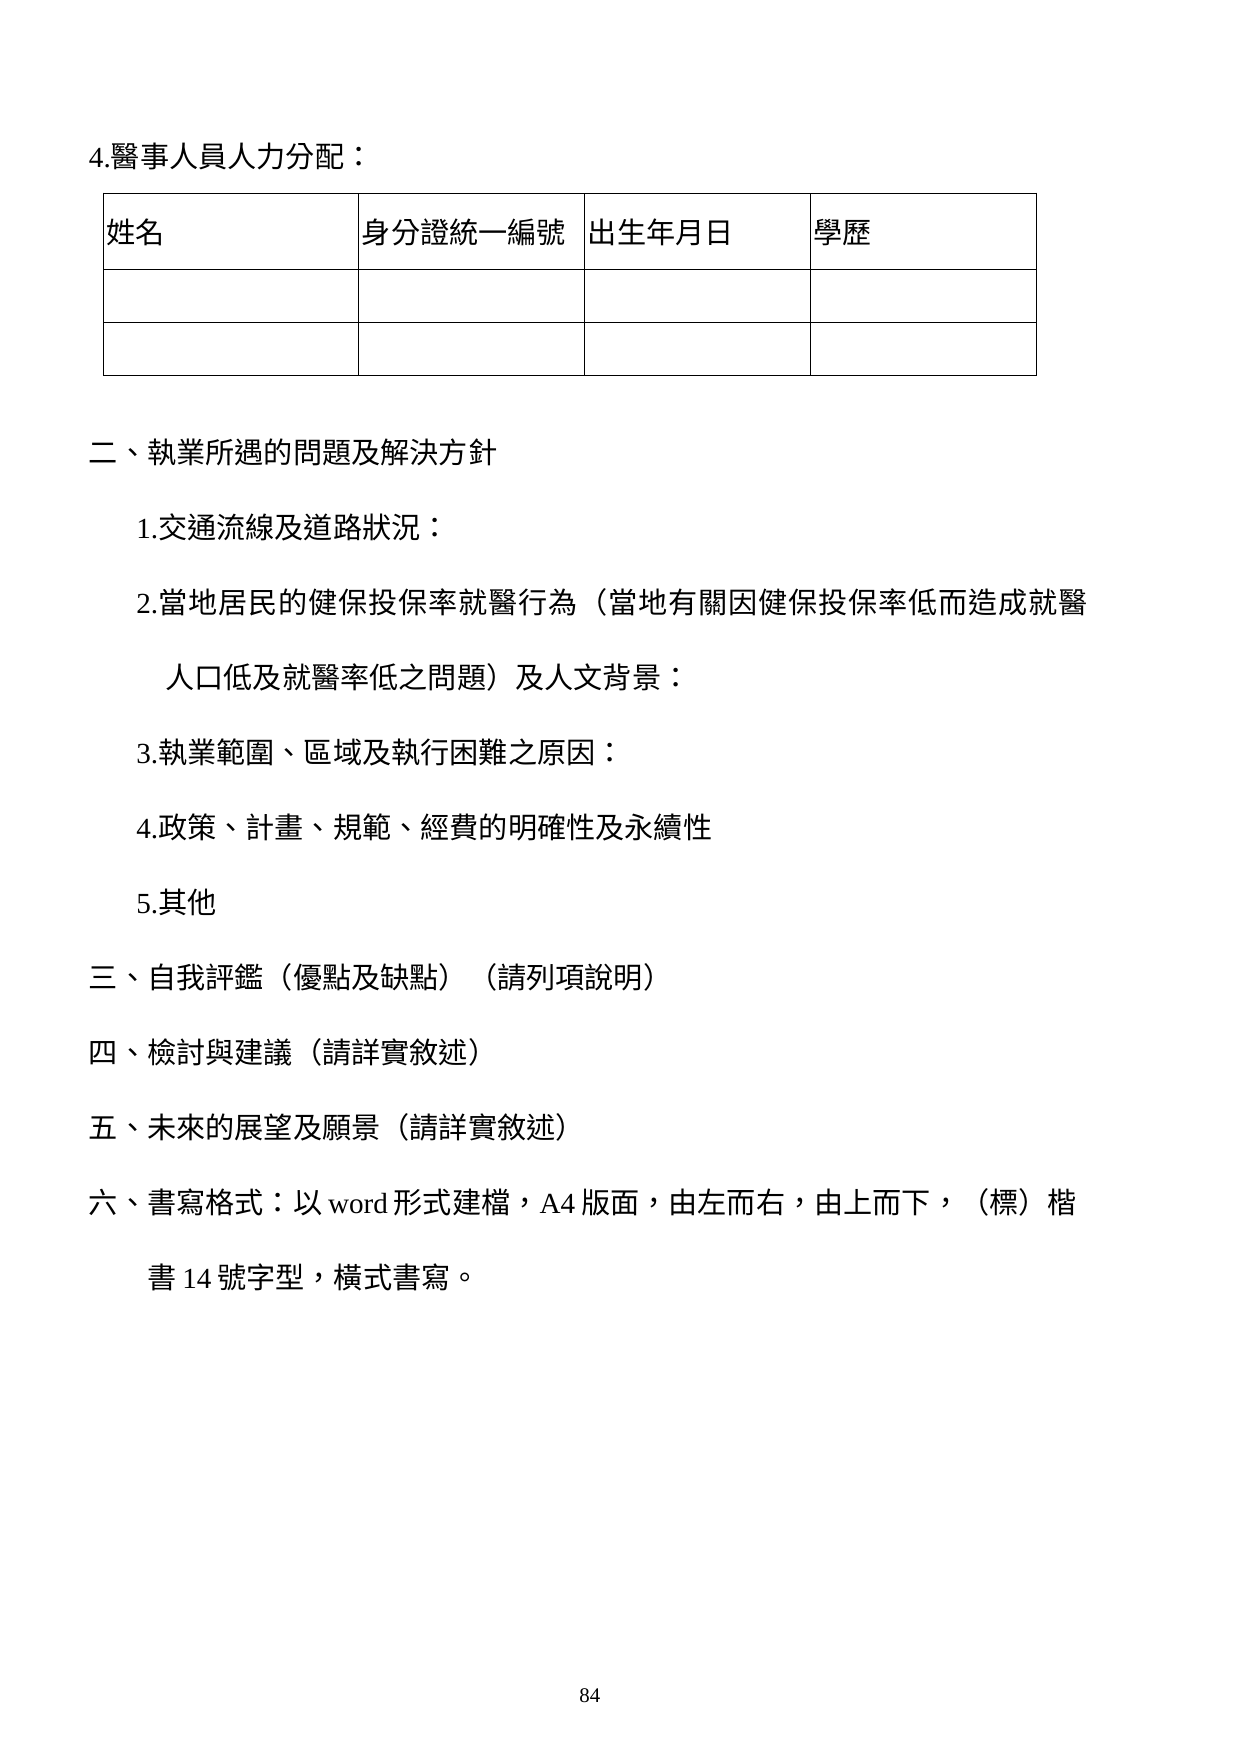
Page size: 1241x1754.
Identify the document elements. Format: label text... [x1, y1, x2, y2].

table_header 姓名 [104, 194, 358, 268]
text 五、未來的展望及願景（請詳實敘述） [89, 1088, 1090, 1163]
text 二、執業所遇的問題及解決方針 [89, 413, 1090, 488]
table_cell [104, 270, 358, 322]
table_cell [104, 323, 358, 375]
text 六、書寫格式：以word形式建檔，A4版面，由左而右，由上而下，（標）楷書14號字型，橫式書寫。 [89, 1163, 1090, 1313]
table_cell [585, 323, 810, 375]
text 2.當地居民的健保投保率就醫行為（當地有關因健保投保率低而造成就醫人口低及就醫率低之問題）及人文背景： [136, 563, 1090, 713]
text 三、自我評鑑（優點及缺點）（請列項說明） [89, 938, 1090, 1013]
table_cell [359, 323, 584, 375]
text 1.交通流線及道路狀況： [136, 488, 1090, 563]
text 4.政策、計畫、規範、經費的明確性及永續性 [136, 788, 1090, 863]
table_cell [811, 323, 1036, 375]
table_cell [585, 270, 810, 322]
table_header 身分證統一編號 [359, 194, 584, 268]
text 4.醫事人員人力分配： [89, 117, 1090, 192]
text 5.其他 [136, 863, 1090, 938]
table_cell [359, 270, 584, 322]
table_cell [811, 270, 1036, 322]
text 四、檢討與建議（請詳實敘述） [89, 1013, 1090, 1088]
text 3.執業範圍、區域及執行困難之原因： [136, 713, 1090, 788]
table_header 出生年月日 [585, 194, 810, 268]
table_header 學歷 [811, 194, 1036, 268]
